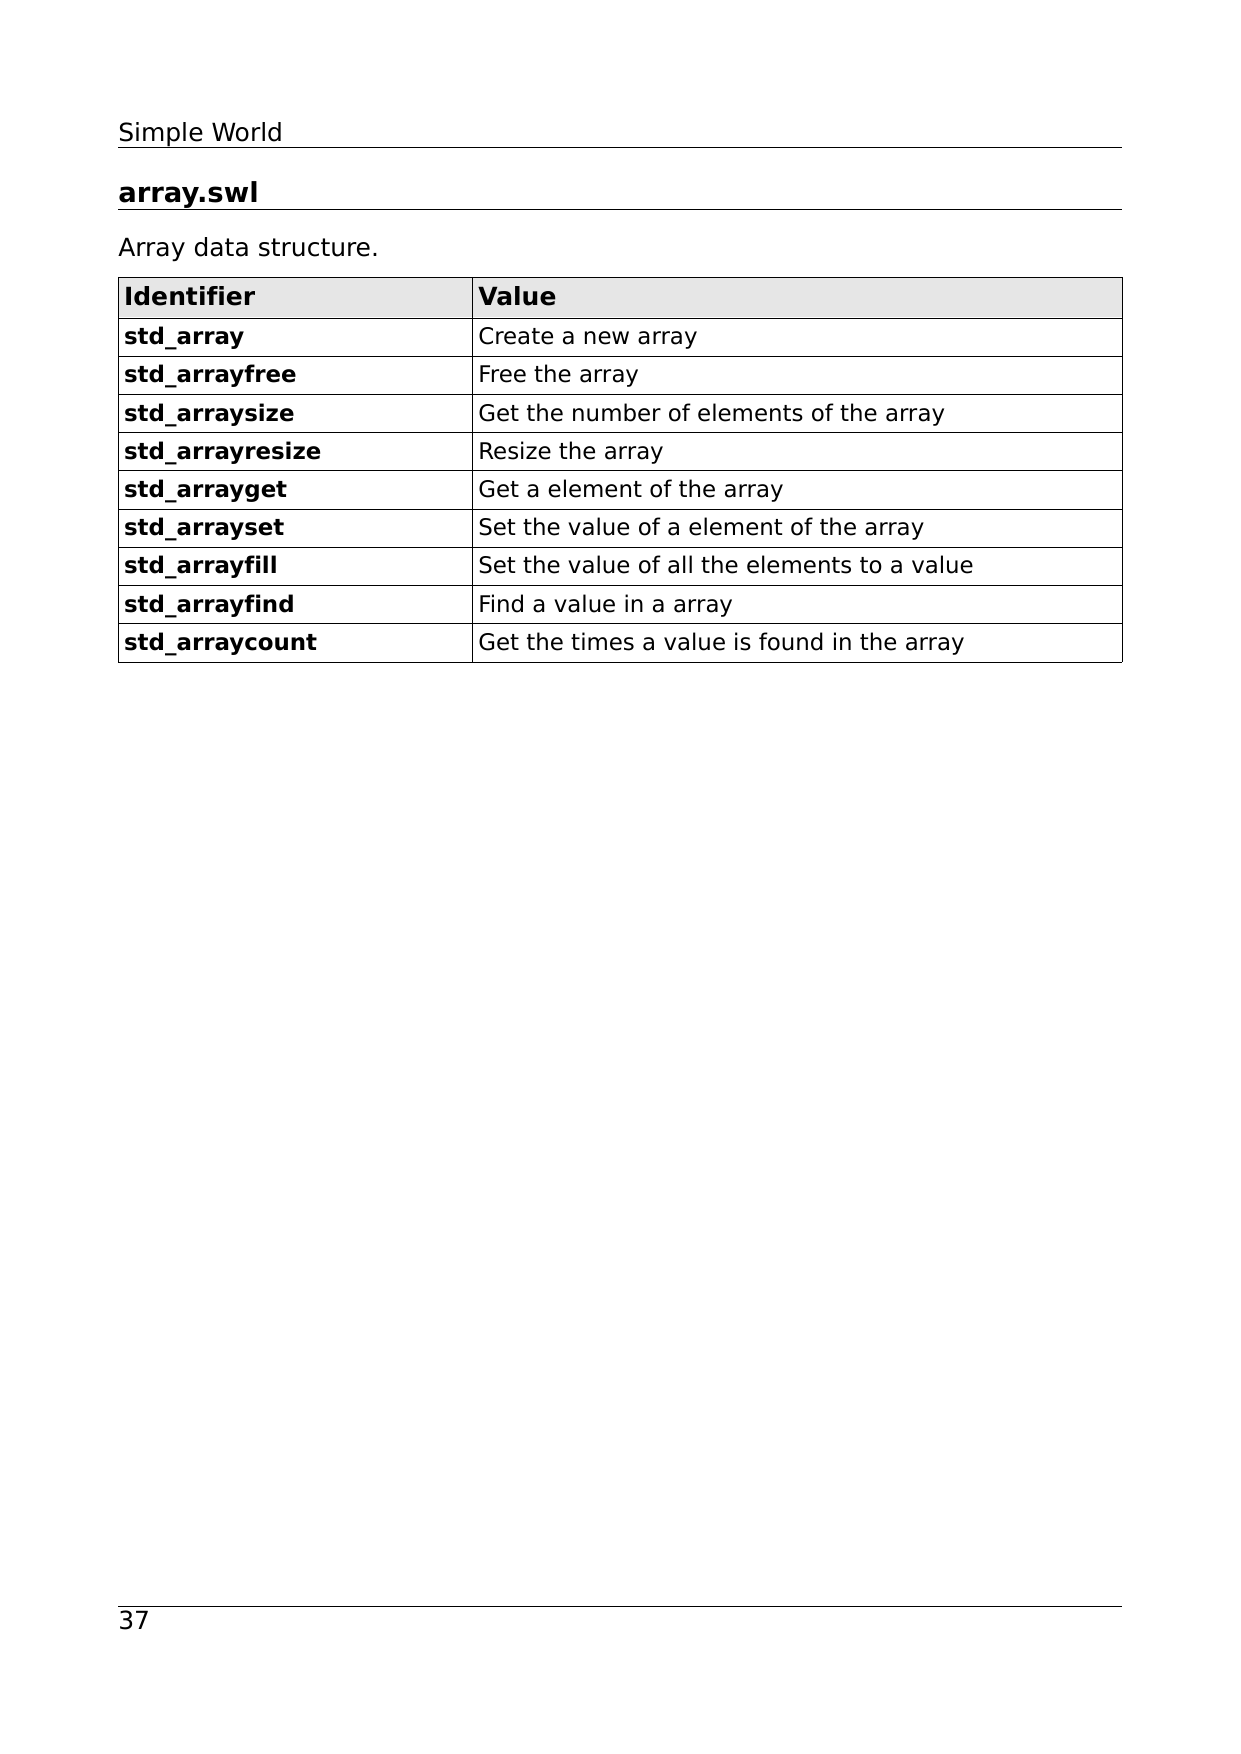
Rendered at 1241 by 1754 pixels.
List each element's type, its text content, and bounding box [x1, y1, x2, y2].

table_cell Get a element of the array [473, 471, 1122, 509]
table_cell Create a new array [473, 319, 1122, 356]
table_cell Get the number of elements of the array [473, 395, 1122, 432]
table_cell Set the value of a element of the array [473, 510, 1122, 547]
table_cell std_arrayset [119, 510, 472, 547]
table_cell std_arraycount [119, 624, 472, 662]
table_cell std_array [119, 319, 472, 356]
table_cell std_arrayget [119, 471, 472, 509]
table_cell std_arrayfind [119, 586, 472, 623]
table_header Identifier [119, 278, 472, 317]
table_header Value [473, 278, 1122, 317]
table_cell Resize the array [473, 433, 1122, 470]
table_cell Get the times a value is found in the array [473, 624, 1122, 662]
table_cell std_arrayresize [119, 433, 472, 470]
table_cell std_arrayfill [119, 548, 472, 585]
table_cell Find a value in a array [473, 586, 1122, 623]
table_cell std_arraysize [119, 395, 472, 432]
table_cell Free the array [473, 357, 1122, 394]
table_cell std_arrayfree [119, 357, 472, 394]
title array.swl [118, 177, 1122, 209]
text Array data structure. [118, 233, 1122, 262]
table_cell Set the value of all the elements to a value [473, 548, 1122, 585]
